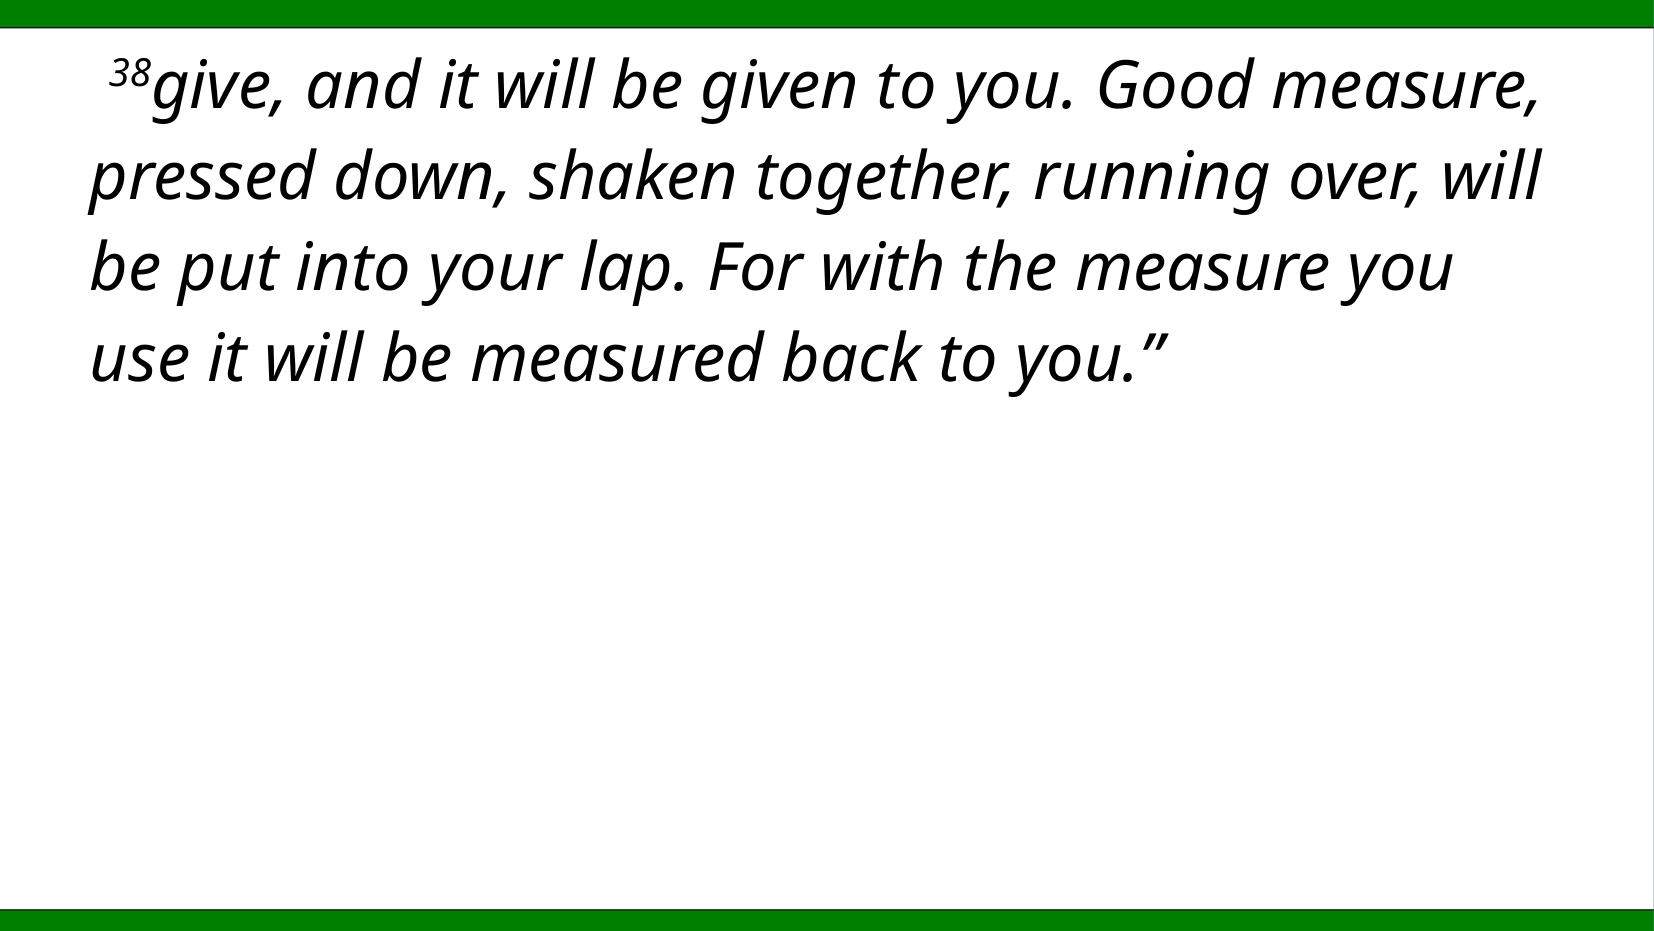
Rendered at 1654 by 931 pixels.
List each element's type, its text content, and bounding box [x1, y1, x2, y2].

picture [0, 0, 1654, 931]
text_box 38give, and it will be given to you. Good measure, pressed down, shaken together, running over, will be put into your lap. For with the measure you use it will be measured back to you.” [75, 30, 1576, 489]
